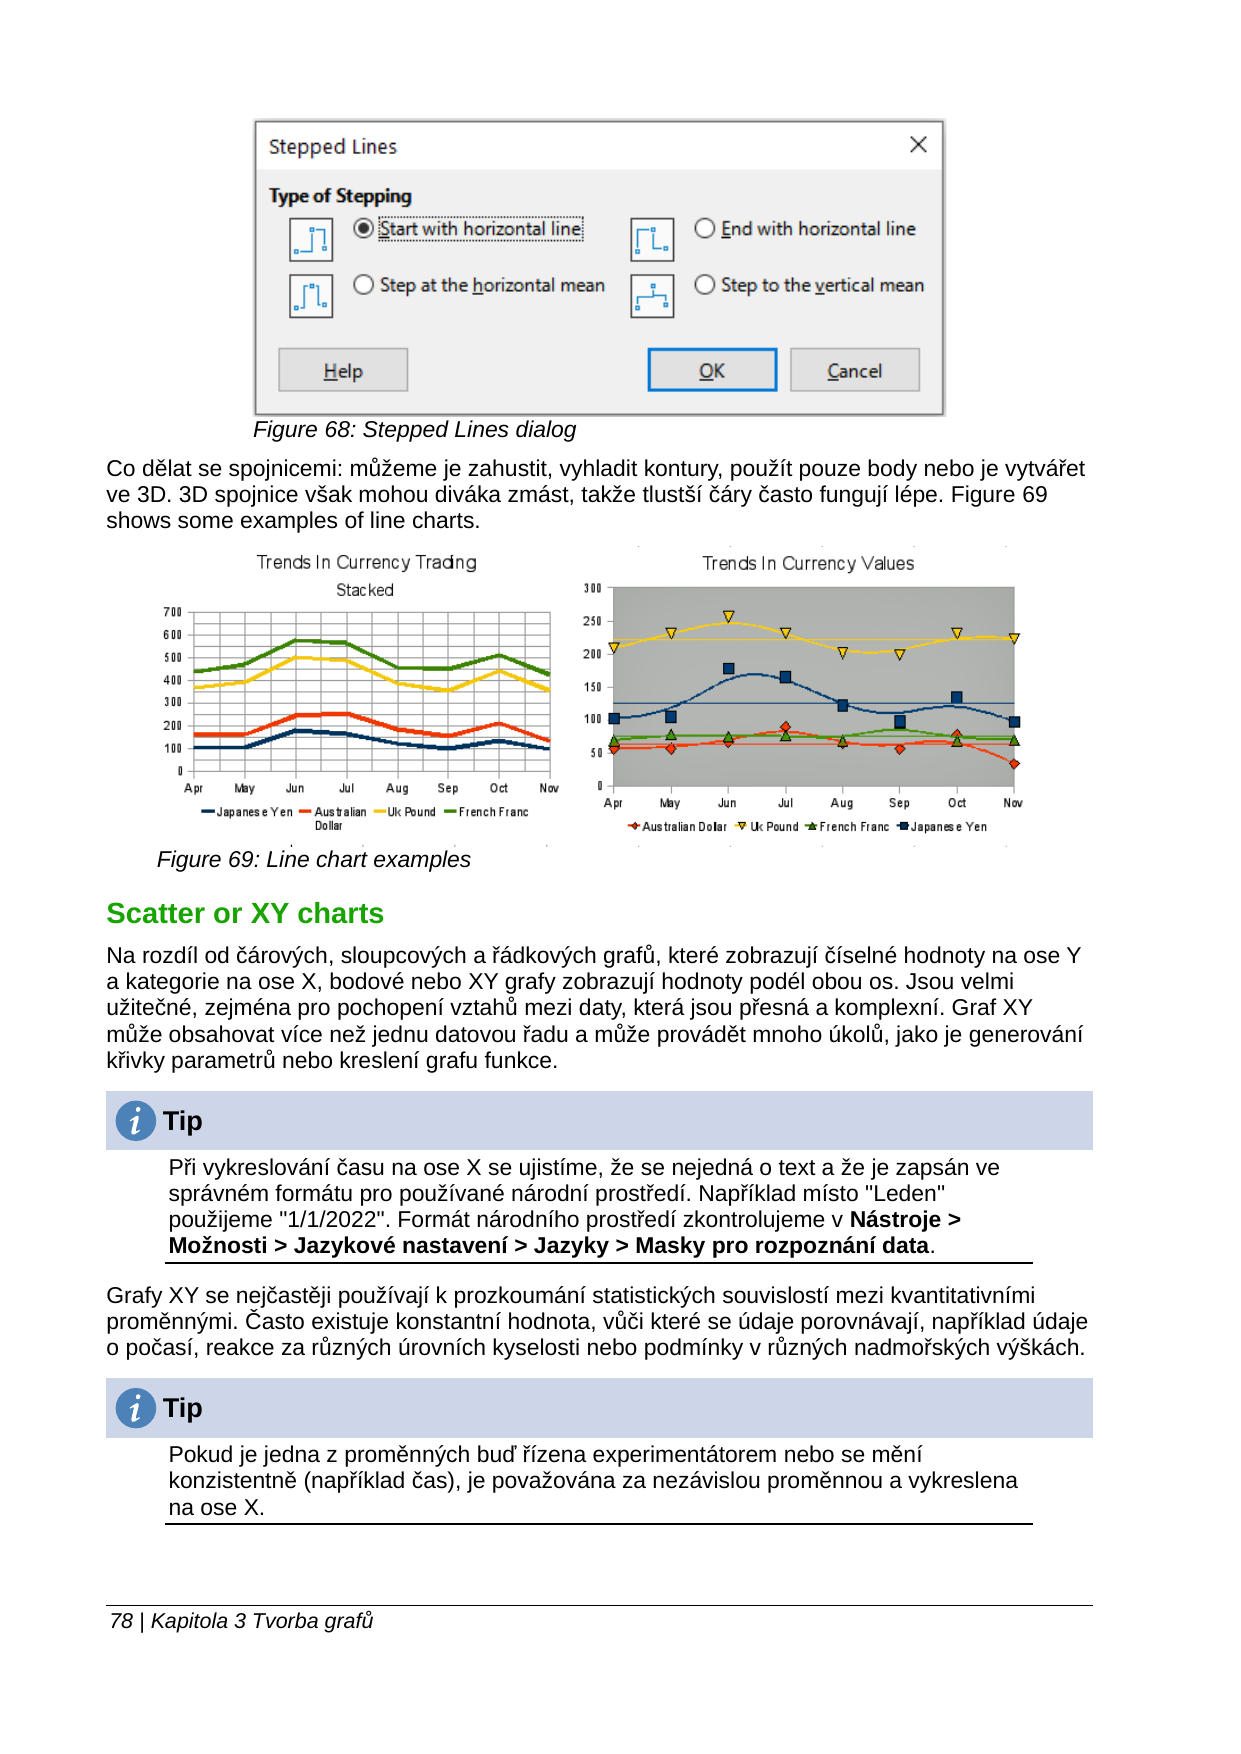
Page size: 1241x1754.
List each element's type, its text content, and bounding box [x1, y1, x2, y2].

text Co dělat se spojnicemi: můžeme je zahustit, vyhladit kontury, použít pouze body nebo je vytvářet ve 3D. 3D spojnice však mohou diváka zmást, takže tlustší čáry často fungují lépe. Figure 69 shows some examples of line charts. [106, 455, 1093, 534]
text Figure 68: Stepped Lines dialog [253, 417, 946, 443]
text Při vykreslování času na ose X se ujistíme, že se nejedná o text a že je zapsán ve správném formátu pro používané národní prostředí. Například místo "Leden" použijeme "1/1/2022". Formát národního prostředí zkontrolujeme v Nástroje > Možnosti > Jazykové nastavení > Jazyky > Masky pro rozpoznání data. [165, 1150, 1033, 1262]
text Na rozdíl od čárových, sloupcových a řádkových grafů, které zobrazují číselné hodnoty na ose Y a kategorie na ose X, bodové nebo XY grafy zobrazují hodnoty podél obou os. Jsou velmi užitečné, zejména pro pochopení vztahů mezi daty, která jsou přesná a komplexní. Graf XY může obsahovat více než jednu datovou řadu a může provádět mnoho úkolů, jako je generování křivky parametrů nebo kreslení grafu funkce. [106, 942, 1093, 1073]
subtitle Tip [106, 1378, 1093, 1438]
picture [252, 118, 947, 417]
text Figure 69: Line chart examples [157, 847, 1042, 873]
picture [156, 546, 1043, 847]
text Grafy XY se nejčastěji používají k prozkoumání statistických souvislostí mezi kvantitativními proměnnými. Často existuje konstantní hodnota, vůči které se údaje porovnávají, například údaje o počasí, reakce za různých úrovních kyselosti nebo podmínky v různých nadmořských výškách. [106, 1282, 1093, 1361]
subtitle Scatter or XY charts [106, 896, 1093, 930]
text Pokud je jedna z proměnných buď řízena experimentátorem nebo se mění konzistentně (například čas), je považována za nezávislou proměnnou a vykreslena na ose X. [165, 1438, 1033, 1523]
subtitle Tip [106, 1091, 1093, 1150]
